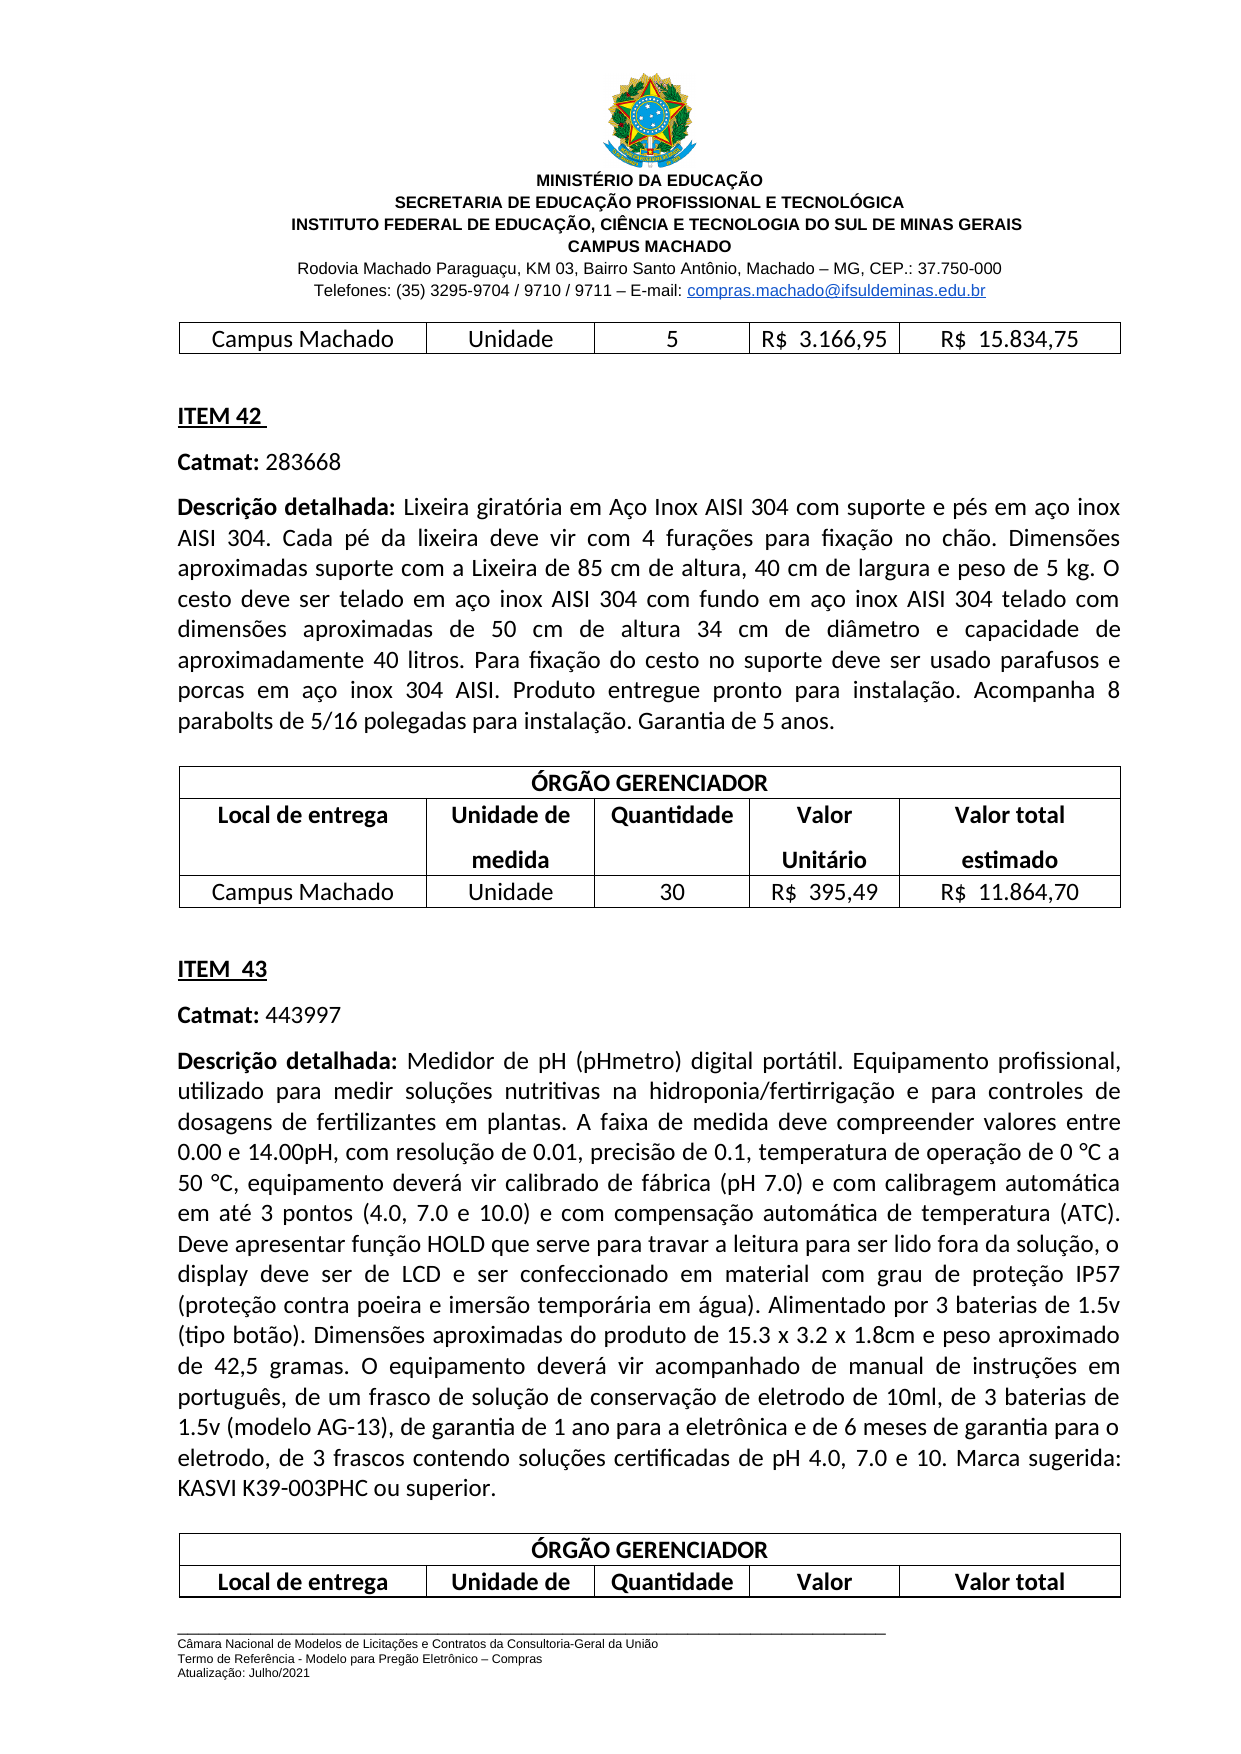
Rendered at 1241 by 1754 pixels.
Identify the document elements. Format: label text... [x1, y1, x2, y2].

text Descrição detalhada: Medidor de pH (pHmetro) digital portátil. Equipamento profissional, utilizado para medir soluções nutritivas na hidroponia/fertirrigação e para controles de dosagens de fertilizantes em plantas. A faixa de medida deve compreender valores entre 0.00 e 14.00pH, com resolução de 0.01, precisão de 0.1, temperatura de operação de 0 °C a 50 °C, equipamento deverá vir calibrado de fábrica (pH 7.0) e com calibragem automática em até 3 pontos (4.0, 7.0 e 10.0) e com compensação automática de temperatura (ATC). Deve apresentar função HOLD que serve para travar a leitura para ser lido fora da solução, o display deve ser de LCD e ser confeccionado em material com grau de proteção IP57 (proteção contra poeira e imersão temporária em água). Alimentado por 3 baterias de 1.5v (tipo botão). Dimensões aproximadas do produto de 15.3 x 3.2 x 1.8cm e peso aproximado de 42,5 gramas. O equipamento deverá vir acompanhado de manual de instruções em português, de um frasco de solução de conservação de eletrodo de 10ml, de 3 baterias de 1.5v (modelo AG-13), de garantia de 1 ano para a eletrônica e de 6 meses de garantia para o eletrodo, de 3 frascos contendo soluções certificadas de pH 4.0, 7.0 e 10. Marca sugerida: KASVI K39-003PHC ou superior. [177, 1045, 1122, 1503]
table_header ÓRGÃO GERENCIADOR [180, 767, 1120, 798]
table_cell R$ 3.166,95 [750, 323, 899, 353]
picture [643, 163, 658, 168]
text Descrição detalhada: Lixeira giratória em Aço Inox AISI 304 com suporte e pés em aço inox AISI 304. Cada pé da lixeira deve vir com 4 furações para fixação no chão. Dimensões aproximadas suporte com a Lixeira de 85 cm de altura, 40 cm de largura e peso de 5 kg. O cesto deve ser telado em aço inox AISI 304 com fundo em aço inox AISI 304 telado com dimensões aproximadas de 50 cm de altura 34 cm de diâmetro e capacidade de aproximadamente 40 litros. Para fixação do cesto no suporte deve ser usado parafusos e porcas em aço inox 304 AISI. Produto entregue pronto para instalação. Acompanha 8 parabolts de 5/16 polegadas para instalação. Garantia de 5 anos. [177, 492, 1122, 736]
table_cell Valor Unitário [750, 799, 899, 875]
table_cell Unidade de medida [427, 799, 594, 875]
table_cell Local de entrega [180, 1566, 426, 1596]
picture [603, 73, 697, 168]
table_cell Quantidade [595, 1566, 749, 1596]
table_cell Unidade [427, 323, 594, 353]
table_cell Local de entrega [180, 799, 426, 875]
text Catmat: 443997 [177, 999, 1122, 1030]
table_cell Valor total estimado [900, 799, 1120, 875]
table_cell Valor total [900, 1566, 1120, 1596]
table_cell 30 [595, 876, 749, 907]
table_cell Quantidade [595, 799, 749, 875]
text Catmat: 283668 [177, 446, 1122, 476]
table_cell Unidade de [427, 1566, 594, 1596]
table_cell R$ 15.834,75 [900, 323, 1120, 353]
table_cell 5 [595, 323, 749, 353]
text ITEM 43 [177, 953, 1108, 984]
table_cell Campus Machado [180, 876, 426, 907]
table_cell Campus Machado [180, 323, 426, 353]
picture [669, 149, 680, 155]
table_cell Unidade [427, 876, 594, 907]
text ITEM 42 [177, 400, 1108, 431]
table_cell R$ 11.864,70 [900, 876, 1120, 907]
table_cell Valor [750, 1566, 899, 1596]
table_header ÓRGÃO GERENCIADOR [180, 1534, 1120, 1565]
table_cell R$ 395,49 [750, 876, 899, 907]
